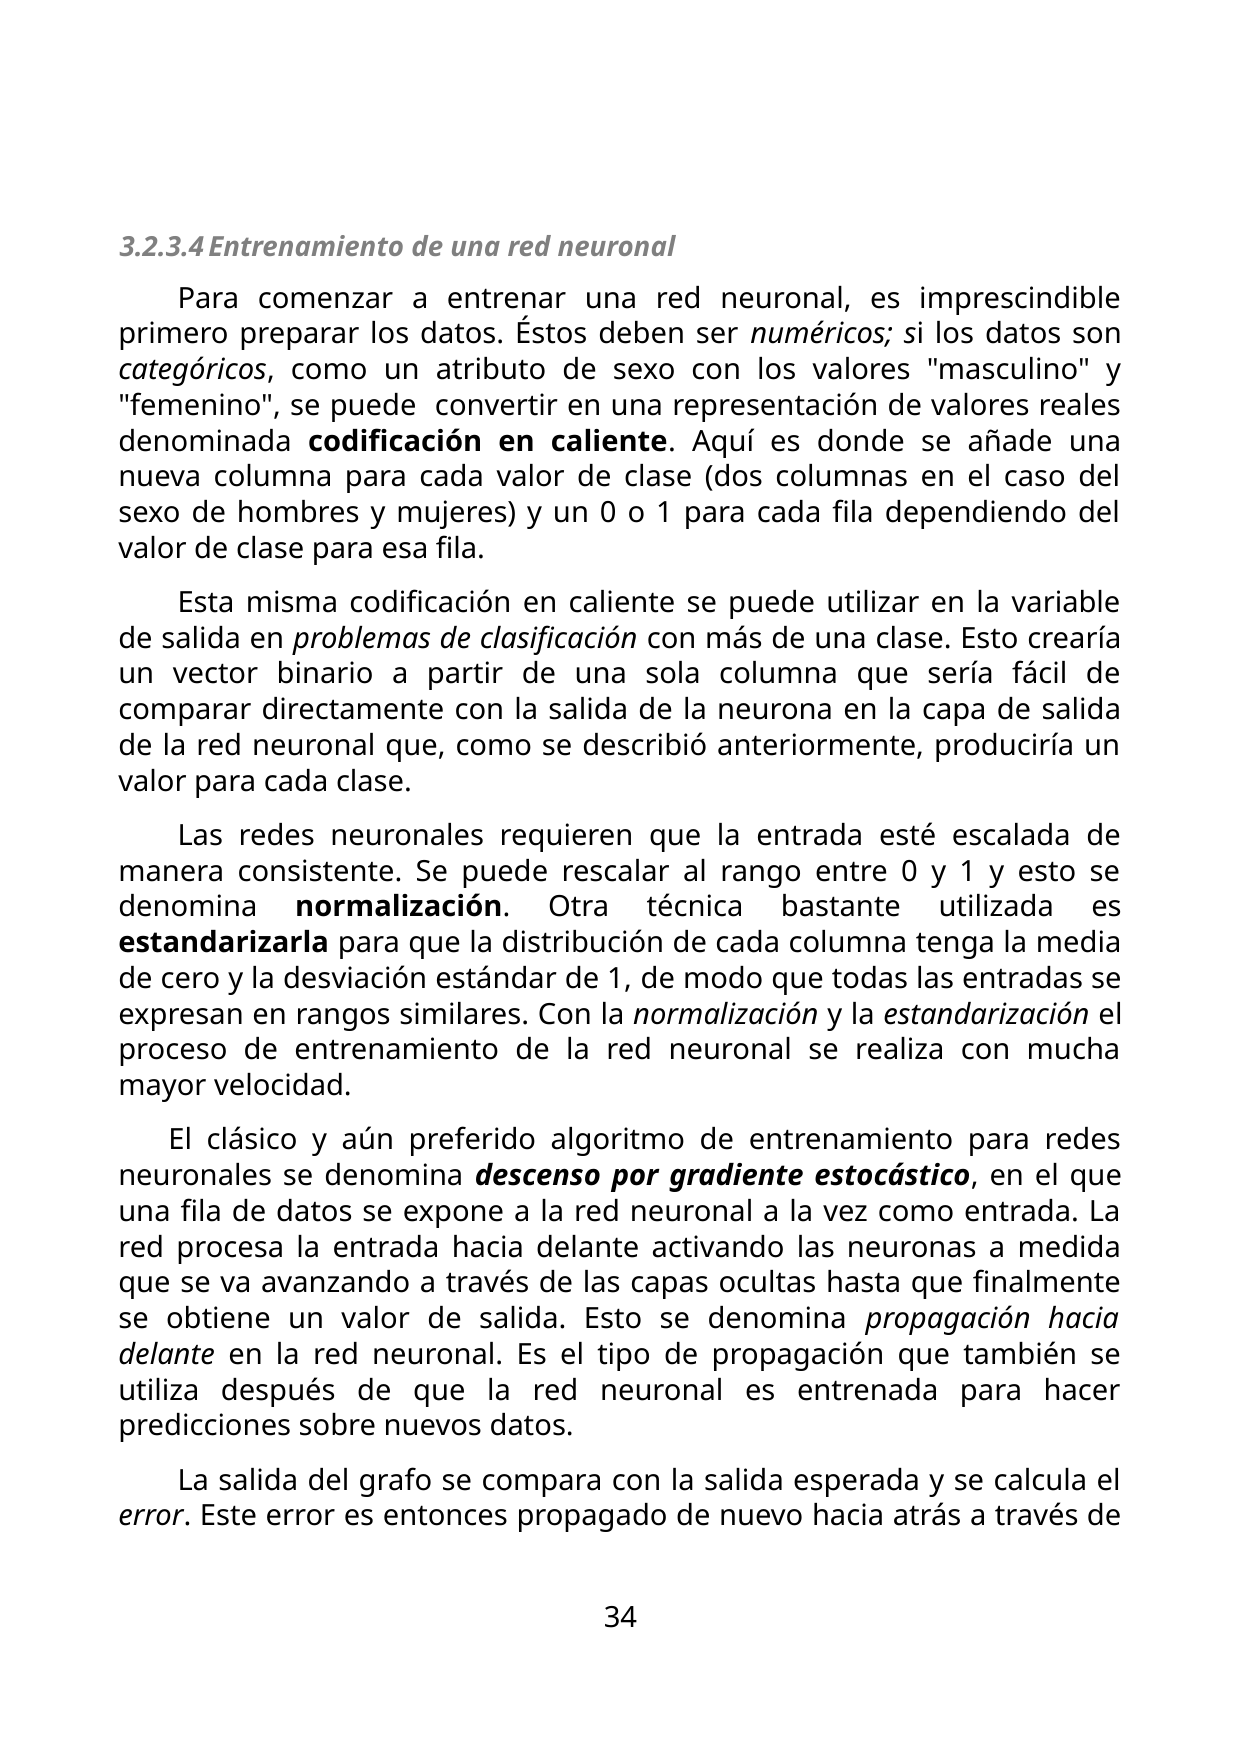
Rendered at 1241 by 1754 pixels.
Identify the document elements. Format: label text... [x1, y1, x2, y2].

text Esta misma codificación en caliente se puede utilizar en la variable de salida en problemas de clasificación con más de una clase. Esto crearía un vector binario a partir de una sola columna que sería fácil de comparar directamente con la salida de la neurona en la capa de salida de la red neuronal que, como se describió anteriormente, produciría un valor para cada clase. [118, 581, 1122, 800]
text El clásico y aún preferido algoritmo de entrenamiento para redes neuronales se denomina descenso por gradiente estocástico, en el que una fila de datos se expone a la red neuronal a la vez como entrada. La red procesa la entrada hacia delante activando las neuronas a medida que se va avanzando a través de las capas ocultas hasta que finalmente se obtiene un valor de salida. Esto se denomina propagación hacia delante en la red neuronal. Es el tipo de propagación que también se utiliza después de que la red neuronal es entrenada para hacer predicciones sobre nuevos datos. [118, 1119, 1122, 1444]
text Para comenzar a entrenar una red neuronal, es imprescindible primero preparar los datos. Éstos deben ser numéricos; si los datos son categóricos, como un atributo de sexo con los valores "masculino" y "femenino", se puede convertir en una representación de valores reales denominada codificación en caliente. Aquí es donde se añade una nueva columna para cada valor de clase (dos columnas en el caso del sexo de hombres y mujeres) y un 0 o 1 para cada fila dependiendo del valor de clase para esa fila. [118, 277, 1122, 567]
text La salida del grafo se compara con la salida esperada y se calcula el error. Este error es entonces propagado de nuevo hacia atrás a través de [118, 1459, 1122, 1534]
text Las redes neuronales requieren que la entrada esté escalada de manera consistente. Se puede rescalar al rango entre 0 y 1 y esto se denomina normalización. Otra técnica bastante utilizada es estandarizarla para que la distribución de cada columna tenga la media de cero y la desviación estándar de 1, de modo que todas las entradas se expresan en rangos similares. Con la normalización y la estandarización el proceso de entrenamiento de la red neuronal se realiza con mucha mayor velocidad. [118, 814, 1122, 1104]
subtitle Entrenamiento de una red neuronal [119, 227, 1122, 264]
